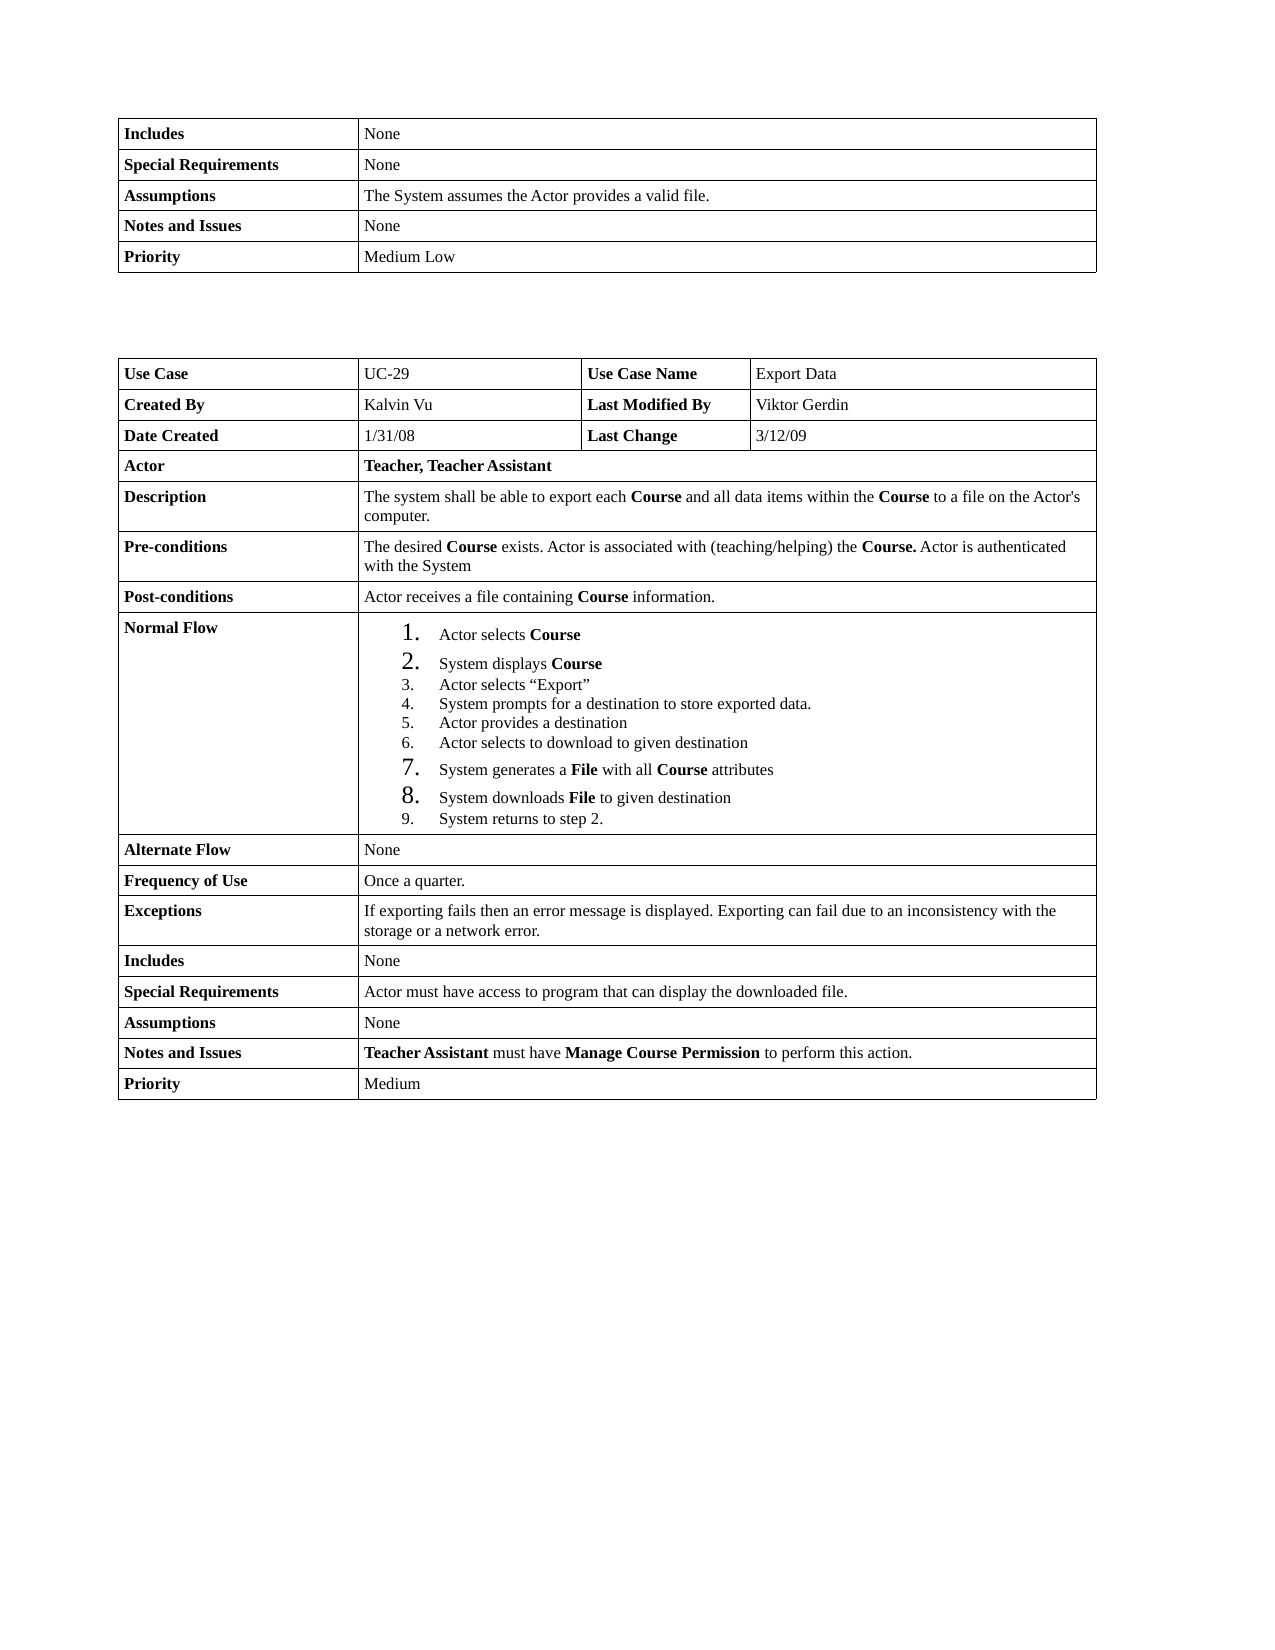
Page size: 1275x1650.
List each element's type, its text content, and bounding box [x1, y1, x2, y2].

table_cell Last Change [582, 421, 750, 450]
table_cell Includes [119, 946, 358, 976]
table_cell Assumptions [119, 1008, 358, 1037]
table_cell Notes and Issues [119, 1039, 358, 1068]
table_cell Notes and Issues [119, 211, 358, 241]
table_cell Actor receives a file containing Course information. [359, 582, 1096, 612]
table_cell Description [119, 482, 358, 531]
table_cell None [359, 150, 1096, 179]
table_header Use Case Name [582, 359, 750, 389]
table_cell Kalvin Vu [359, 390, 581, 419]
table_header UC-29 [359, 359, 581, 389]
table_cell Alternate Flow [119, 835, 358, 865]
table_cell Special Requirements [119, 150, 358, 179]
table_cell Teacher Assistant must have Manage Course Permission to perform this action. [359, 1039, 1096, 1068]
table_cell 1/31/08 [359, 421, 581, 450]
table_cell Actor selects Course System displays Course Actor selects “Export” System prompts for a destination to store exported data. Actor provides a destination Actor selects to download to given destination System generates a File with all Course attributes System downloads File to given destination System returns to step 2. [359, 613, 1096, 834]
table_cell Frequency of Use [119, 866, 358, 895]
table_cell Post-conditions [119, 582, 358, 612]
table_cell None [359, 211, 1096, 241]
table_header Use Case [119, 359, 358, 389]
table_cell Normal Flow [119, 613, 358, 834]
table_cell Priority [119, 242, 358, 272]
table_cell Medium Low [359, 242, 1096, 272]
table_cell Special Requirements [119, 977, 358, 1007]
table_cell None [359, 1008, 1096, 1037]
table_cell Actor [119, 451, 358, 481]
table_cell The desired Course exists. Actor is associated with (teaching/helping) the Course. Actor is authenticated with the System [359, 532, 1096, 581]
table_cell Once a quarter. [359, 866, 1096, 895]
table_cell Viktor Gerdin [751, 390, 1096, 419]
table_cell The system shall be able to export each Course and all data items within the Course to a file on the Actor's computer. [359, 482, 1096, 531]
table_cell Pre-conditions [119, 532, 358, 581]
table_cell Actor must have access to program that can display the downloaded file. [359, 977, 1096, 1007]
table_cell None [359, 119, 1096, 149]
table_cell Date Created [119, 421, 358, 450]
table_cell Assumptions [119, 181, 358, 210]
table_cell The System assumes the Actor provides a valid file. [359, 181, 1096, 210]
table_cell Medium [359, 1069, 1096, 1099]
table_cell Priority [119, 1069, 358, 1099]
table_cell Last Modified By [582, 390, 750, 419]
table_cell Exceptions [119, 896, 358, 945]
table_cell None [359, 946, 1096, 976]
table_header Export Data [751, 359, 1096, 389]
table_cell If exporting fails then an error message is displayed. Exporting can fail due to an inconsistency with the storage or a network error. [359, 896, 1096, 945]
table_cell 3/12/09 [751, 421, 1096, 450]
table_cell Created By [119, 390, 358, 419]
table_cell Teacher, Teacher Assistant [359, 451, 1096, 481]
table_cell Includes [119, 119, 358, 149]
table_cell None [359, 835, 1096, 865]
